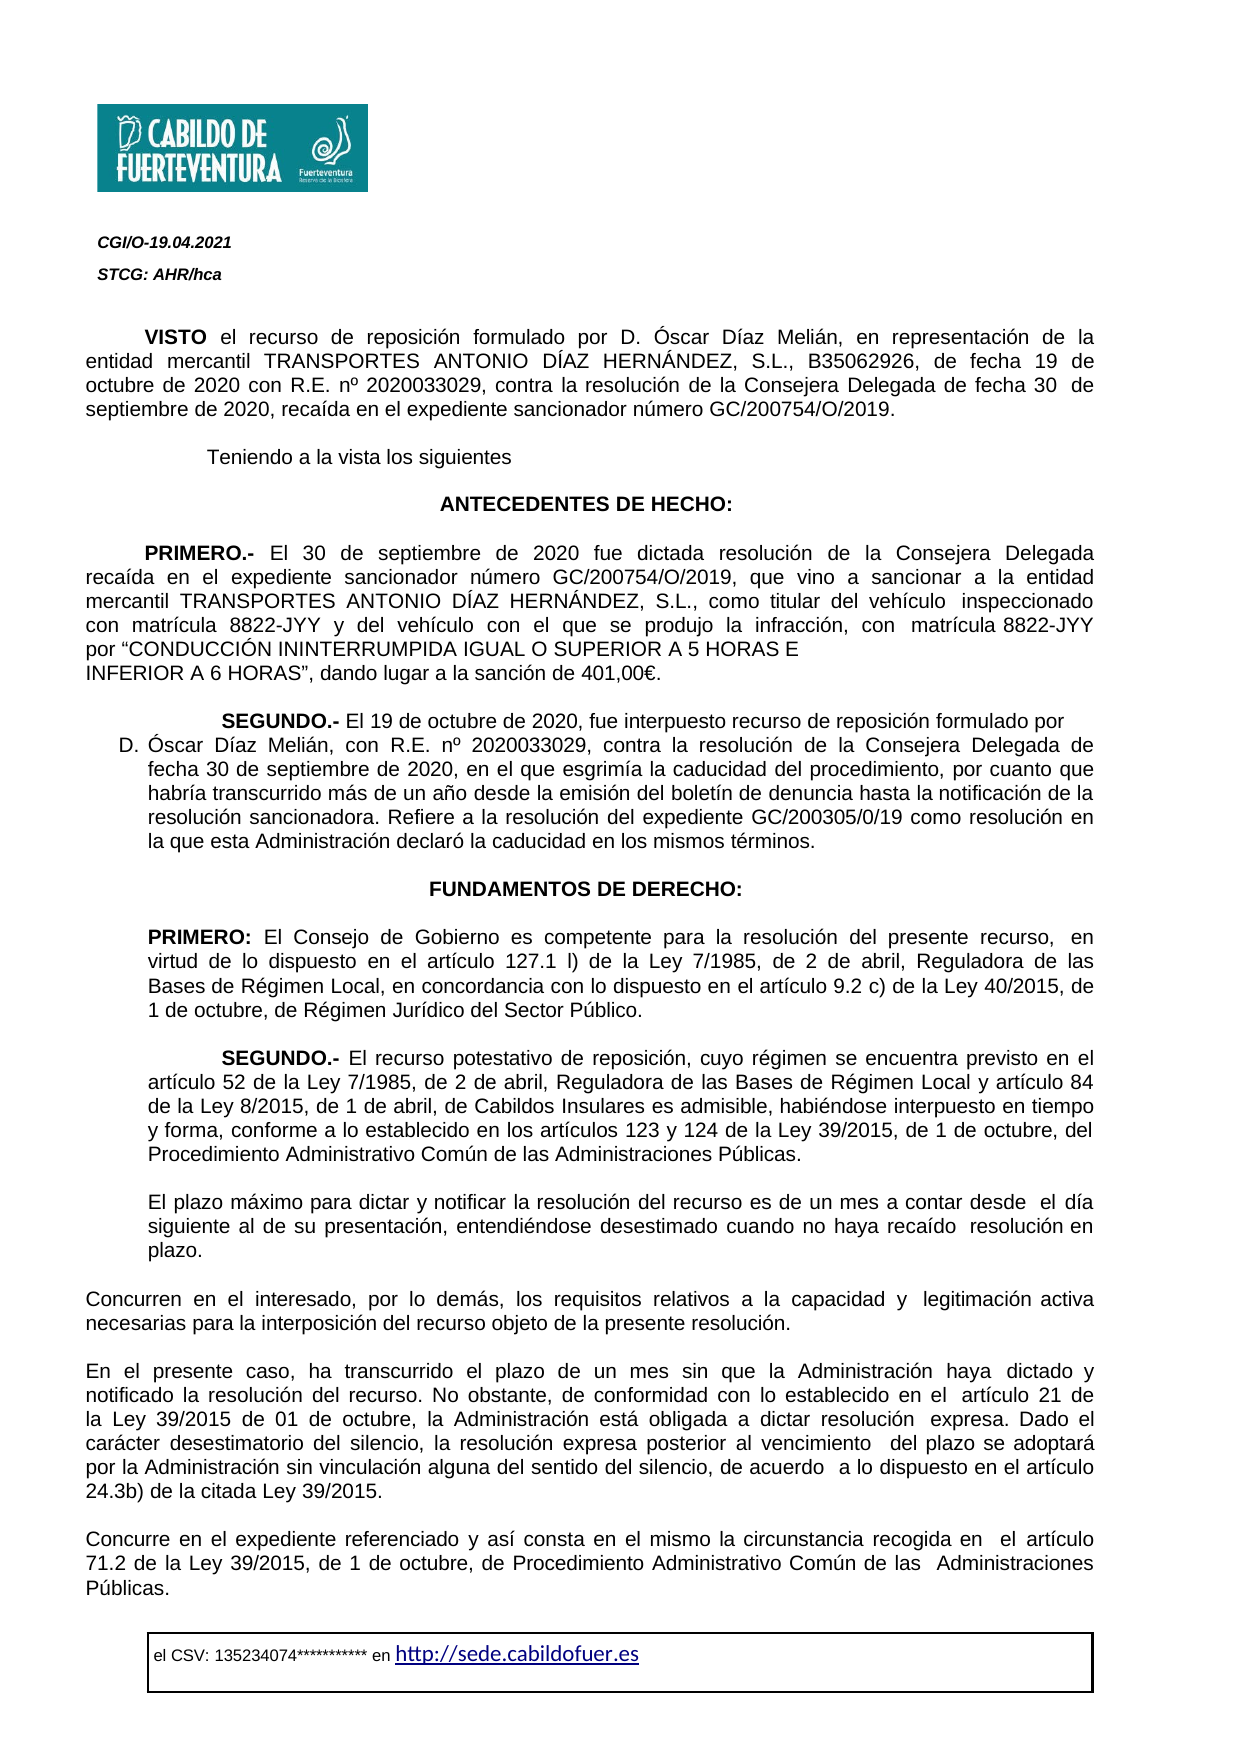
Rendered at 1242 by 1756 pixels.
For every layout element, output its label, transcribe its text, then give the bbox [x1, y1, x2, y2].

subtitle ANTECEDENTES DE HECHO: [85, 492, 1087, 516]
text SEGUNDO.- El 19 de octubre de 2020, fue interpuesto recurso de reposición formulado por [221, 708, 1106, 732]
text INFERIOR A 6 HORAS”, dando lugar a la sanción de 401,00€. [85, 661, 1106, 685]
list Óscar Díaz Melián, con R.E. nº 2020033029, contra la resolución de la Consejera Delegada de fecha 30 de septiembre de 2020, en el que esgrimía la caducidad del procedimiento, por cuanto que habría transcurrido más de un año desde la emisión del boletín de denuncia hasta la notificación de la resolución sancionadora. Refiere a la resolución del expediente GC/200305/0/19 como resolución en la que esta Administración declaró la caducidad en los mismos términos. [118, 733, 1094, 853]
text PRIMERO: El Consejo de Gobierno es competente para la resolución del presente recurso, en virtud de lo dispuesto en el artículo 127.1 l) de la Ley 7/1985, de 2 de abril, Reguladora de las Bases de Régimen Local, en concordancia con lo dispuesto en el artículo 9.2 c) de la Ley 40/2015, de 1 de octubre, de Régimen Jurídico del Sector Público. [148, 925, 1094, 1022]
subtitle FUNDAMENTOS DE DERECHO: [85, 877, 1086, 901]
text VISTO el recurso de reposición formulado por D. Óscar Díaz Melián, en representación de la entidad mercantil TRANSPORTES ANTONIO DÍAZ HERNÁNDEZ, S.L., B35062926, de fecha 19 de octubre de 2020 con R.E. nº 2020033029, contra la resolución de la Consejera Delegada de fecha 30 de septiembre de 2020, recaída en el expediente sancionador número GC/200754/O/2019. [85, 324, 1094, 421]
text El plazo máximo para dictar y notificar la resolución del recurso es de un mes a contar desde el día siguiente al de su presentación, entendiéndose desestimado cuando no haya recaído resolución en plazo. [148, 1190, 1094, 1262]
text SEGUNDO.- El recurso potestativo de reposición, cuyo régimen se encuentra previsto en el artículo 52 de la Ley 7/1985, de 2 de abril, Reguladora de las Bases de Régimen Local y artículo 84 de la Ley 8/2015, de 1 de abril, de Cabildos Insulares es admisible, habiéndose interpuesto en tiempo y forma, conforme a lo establecido en los artículos 123 y 124 de la Ley 39/2015, de 1 de octubre, del Procedimiento Administrativo Común de las Administraciones Públicas. [148, 1045, 1094, 1166]
text Teniendo a la vista los siguientes [207, 444, 1106, 468]
text PRIMERO.- El 30 de septiembre de 2020 fue dictada resolución de la Consejera Delegada recaída en el expediente sancionador número GC/200754/O/2019, que vino a sancionar a la entidad mercantil TRANSPORTES ANTONIO DÍAZ HERNÁNDEZ, S.L., como titular del vehículo inspeccionado con matrícula 8822-JYY y del vehículo con el que se produjo la infracción, con matrícula 8822-JYY por “CONDUCCIÓN ININTERRUMPIDA IGUAL O SUPERIOR A 5 HORAS E [85, 540, 1094, 661]
text Concurre en el expediente referenciado y así consta en el mismo la circunstancia recogida en el artículo 71.2 de la Ley 39/2015, de 1 de octubre, de Procedimiento Administrativo Común de las Administraciones Públicas. [85, 1527, 1094, 1599]
text En el presente caso, ha transcurrido el plazo de un mes sin que la Administración haya dictado y notificado la resolución del recurso. No obstante, de conformidad con lo establecido en el artículo 21 de la Ley 39/2015 de 01 de octubre, la Administración está obligada a dictar resolución expresa. Dado el carácter desestimatorio del silencio, la resolución expresa posterior al vencimiento del plazo se adoptará por la Administración sin vinculación alguna del sentido del silencio, de acuerdo a lo dispuesto en el artículo 24.3b) de la citada Ley 39/2015. [85, 1358, 1094, 1503]
text Concurren en el interesado, por lo demás, los requisitos relativos a la capacidad y legitimación activa necesarias para la interposición del recurso objeto de la presente resolución. [85, 1286, 1094, 1334]
